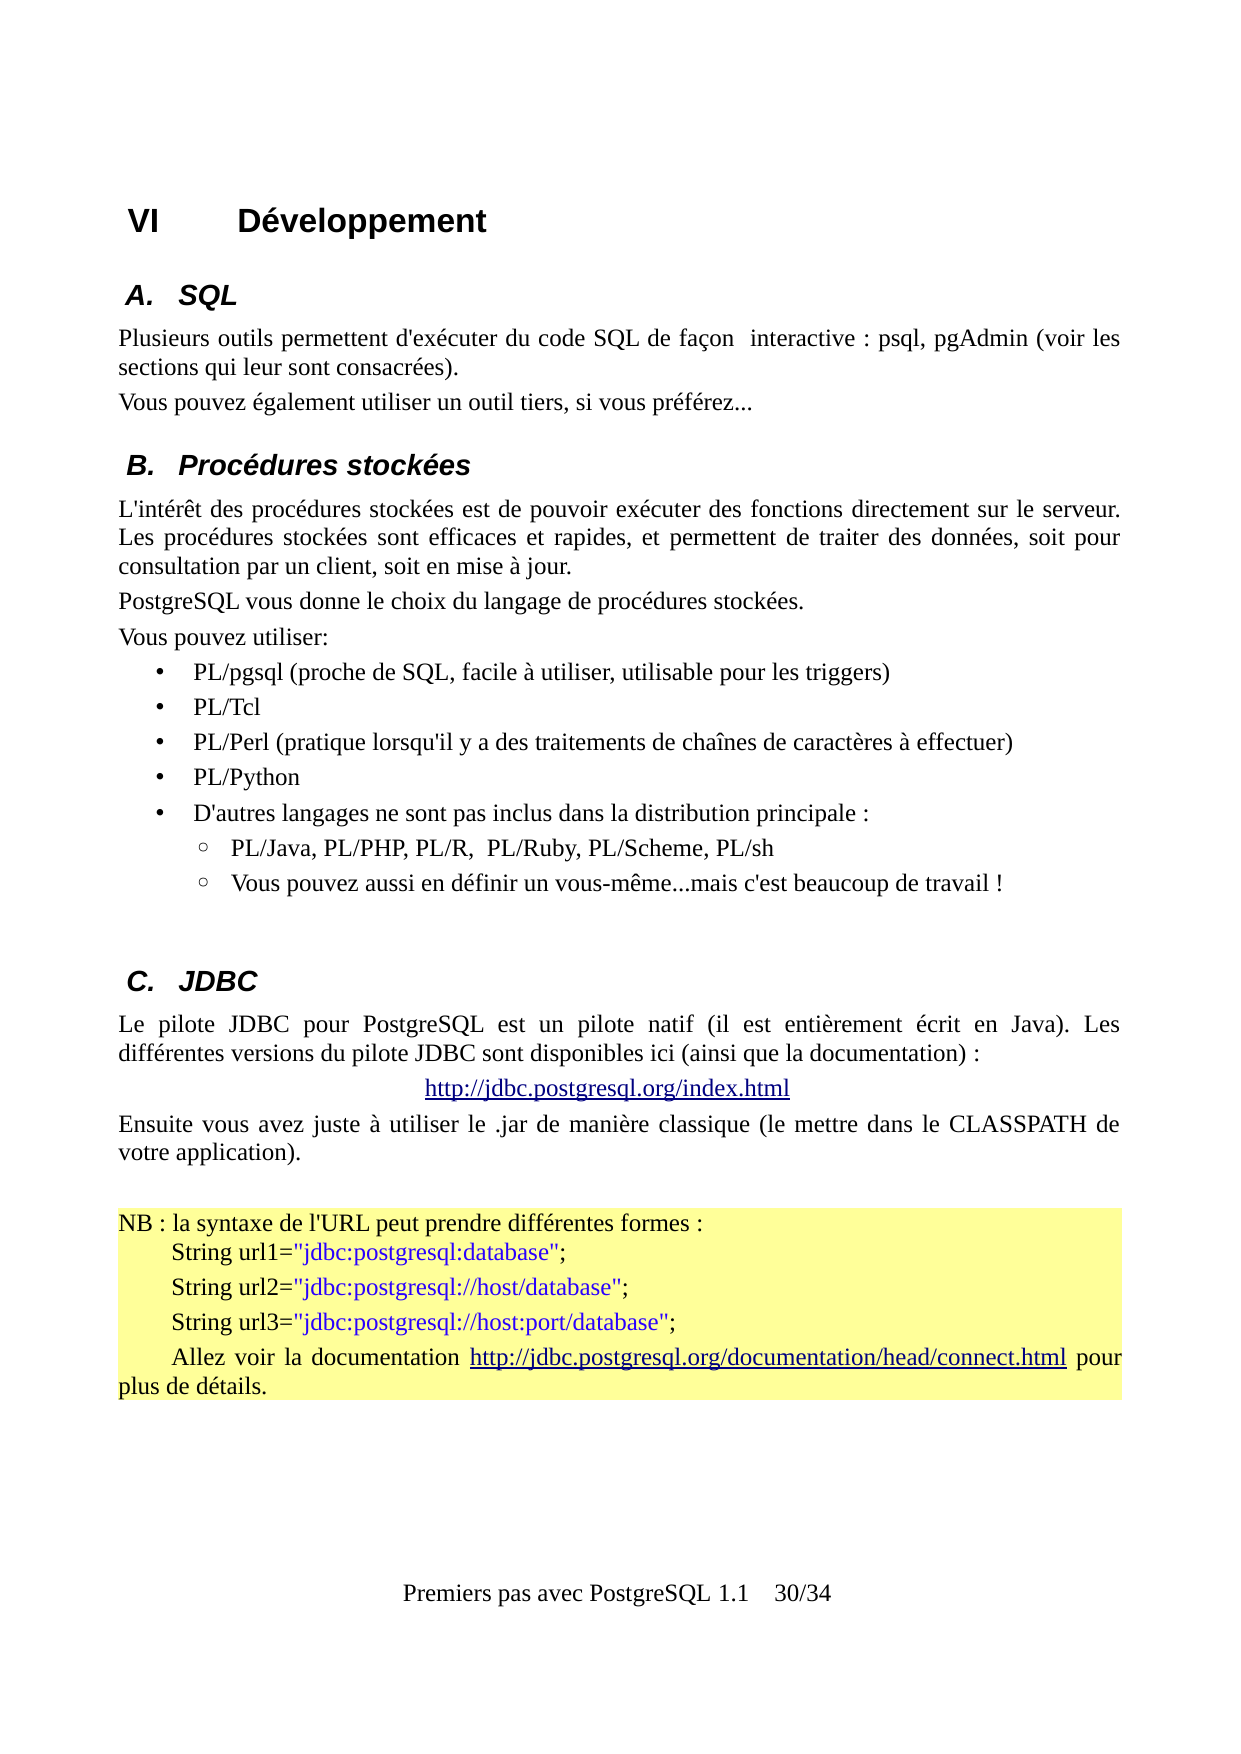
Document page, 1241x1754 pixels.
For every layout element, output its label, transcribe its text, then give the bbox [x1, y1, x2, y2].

subtitle Procédures stockées [118, 448, 1122, 481]
text Vous pouvez également utiliser un outil tiers, si vous préférez... [118, 387, 1122, 416]
text String url1="jdbc:postgresql:database"; [118, 1237, 1122, 1265]
subtitle Développement [118, 201, 1122, 240]
text Allez voir la documentation http://jdbc.postgresql.org/documentation/head/connect.html pour plus de détails. [118, 1342, 1122, 1400]
list PL/Python [156, 762, 1122, 791]
text L'intérêt des procédures stockées est de pouvoir exécuter des fonctions directement sur le serveur. Les procédures stockées sont efficaces et rapides, et permettent de traiter des données, soit pour consultation par un client, soit en mise à jour. [118, 494, 1122, 580]
list PL/Perl (pratique lorsqu'il y a des traitements de chaînes de caractères à effectuer) [156, 727, 1122, 756]
list PL/pgsql (proche de SQL, facile à utiliser, utilisable pour les triggers) [156, 657, 1122, 686]
list D'autres langages ne sont pas inclus dans la distribution principale : [156, 798, 1122, 826]
list la syntaxe de l'URL peut prendre différentes formes : [118, 1208, 1122, 1237]
text PostgreSQL vous donne le choix du langage de procédures stockées. [118, 586, 1122, 615]
text http://jdbc.postgresql.org/index.html [118, 1073, 1122, 1102]
text Ensuite vous avez juste à utiliser le .jar de manière classique (le mettre dans le CLASSPATH de votre application). [118, 1109, 1122, 1166]
list PL/Tcl [156, 692, 1122, 721]
text String url3="jdbc:postgresql://host:port/database"; [118, 1307, 1122, 1336]
subtitle SQL [118, 277, 1122, 311]
text Plusieurs outils permettent d'exécuter du code SQL de façon interactive : psql, pgAdmin (voir les sections qui leur sont consacrées). [118, 323, 1122, 381]
text Vous pouvez utiliser: [118, 622, 1122, 650]
list Vous pouvez aussi en définir un vous-même...mais c'est beaucoup de travail ! [193, 868, 1122, 897]
list PL/Java, PL/PHP, PL/R, PL/Ruby, PL/Scheme, PL/sh [193, 833, 1122, 862]
subtitle JDBC [118, 963, 1122, 997]
text String url2="jdbc:postgresql://host/database"; [118, 1272, 1122, 1301]
text Le pilote JDBC pour PostgreSQL est un pilote natif (il est entièrement écrit en Java). Les différentes versions du pilote JDBC sont disponibles ici (ainsi que la documentation) : [118, 1009, 1122, 1067]
